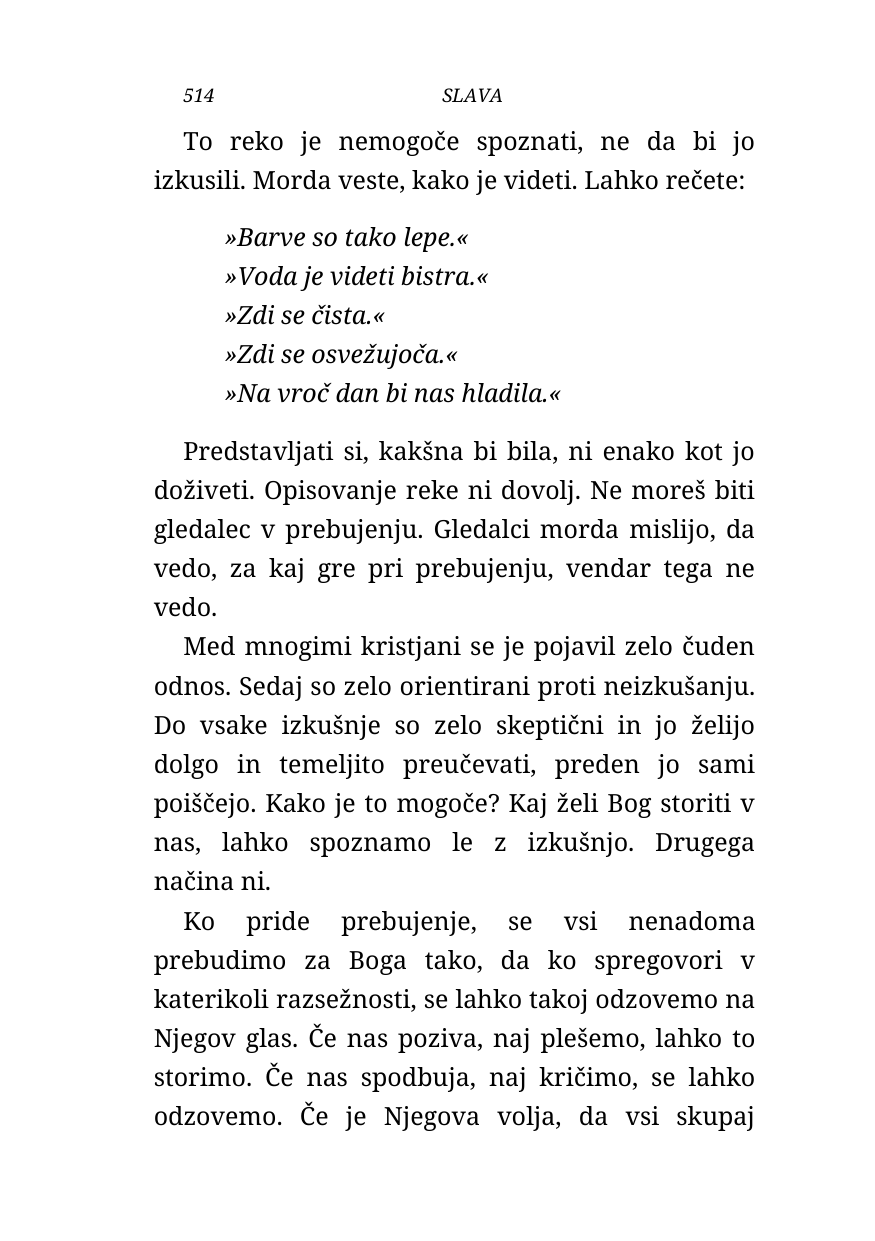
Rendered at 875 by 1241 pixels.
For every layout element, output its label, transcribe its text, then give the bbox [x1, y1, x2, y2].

text »Barve so tako lepe.« »Voda je videti bistra.« »Zdi se čista.« »Zdi se osvežujoča.« »Na vroč dan bi nas hladila.« [224, 219, 685, 410]
text Predstavljati si, kakšna bi bila, ni enako kot jo doživeti. Opisovanje reke ni dovolj. Ne moreš biti gledalec v prebujenju. Gledalci morda mislijo, da vedo, za kaj gre pri prebujenju, vendar tega ne vedo. [153, 433, 756, 624]
text To reko je nemogoče spoznati, ne da bi jo izkusili. Morda veste, kako je videti. Lahko rečete: [153, 123, 756, 196]
text Med mnogimi kristjani se je pojavil zelo čuden odnos. Sedaj so zelo orientirani proti neizkušanju. Do vsake izkušnje so zelo skeptični in jo želijo dolgo in temeljito preučevati, preden jo sami poiščejo. Kako je to mogoče? Kaj želi Bog storiti v nas, lahko spoznamo le z izkušnjo. Drugega načina ni. [153, 629, 756, 898]
text Ko pride prebujenje, se vsi nenadoma prebudimo za Boga tako, da ko spregovori v katerikoli razsežnosti, se lahko takoj odzovemo na Njegov glas. Če nas poziva, naj plešemo, lahko to storimo. Če nas spodbuja, naj kričimo, se lahko odzovemo. Če je Njegova volja, da vsi skupaj [153, 903, 756, 1133]
